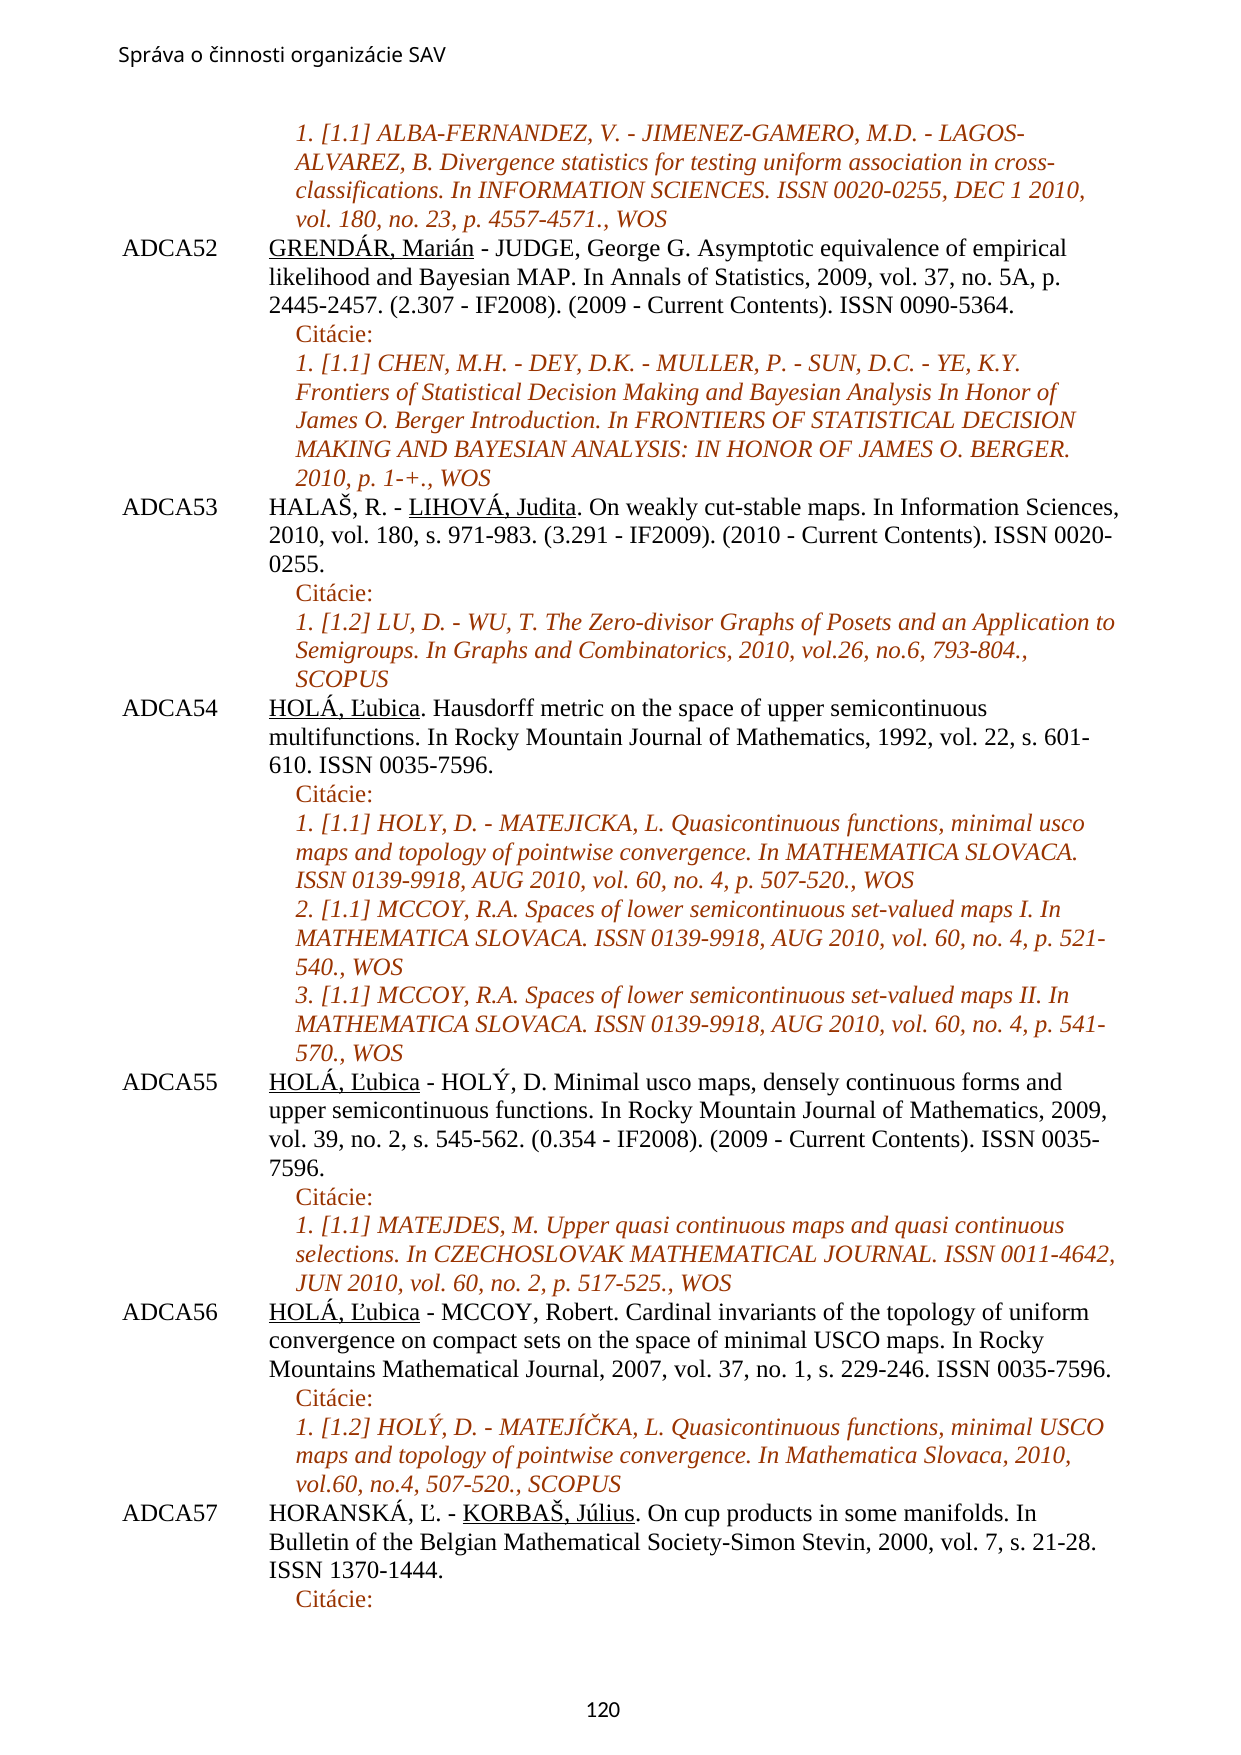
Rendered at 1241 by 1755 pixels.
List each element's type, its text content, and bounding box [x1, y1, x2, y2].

text 1. [1.2] HOLÝ, D. - MATEJÍČKA, L. Quasicontinuous functions, minimal USCO maps and topology of pointwise convergence. In Mathematica Slovaca, 2010, vol.60, no.4, 507-520., SCOPUS [295, 1412, 1122, 1498]
text 3. [1.1] MCCOY, R.A. Spaces of lower semicontinuous set-valued maps II. In MATHEMATICA SLOVACA. ISSN 0139-9918, AUG 2010, vol. 60, no. 4, p. 541-570., WOS [295, 981, 1122, 1067]
text 1. [1.1] CHEN, M.H. - DEY, D.K. - MULLER, P. - SUN, D.C. - YE, K.Y. Frontiers of Statistical Decision Making and Bayesian Analysis In Honor of James O. Berger Introduction. In FRONTIERS OF STATISTICAL DECISION MAKING AND BAYESIAN ANALYSIS: IN HONOR OF JAMES O. BERGER. 2010, p. 1-+., WOS [295, 348, 1122, 492]
text Citácie: [295, 1383, 1122, 1412]
text 1. [1.1] HOLY, D. - MATEJICKA, L. Quasicontinuous functions, minimal usco maps and topology of pointwise convergence. In MATHEMATICA SLOVACA. ISSN 0139-9918, AUG 2010, vol. 60, no. 4, p. 507-520., WOS [295, 808, 1122, 894]
text 1. [1.2] LU, D. - WU, T. The Zero-divisor Graphs of Posets and an Application to Semigroups. In Graphs and Combinatorics, 2010, vol.26, no.6, 793-804., SCOPUS [295, 607, 1122, 693]
table_header HOLÁ, Ľubica - MCCOY, Robert. Cardinal invariants of the topology of uniform convergence on compact sets on the space of minimal USCO maps. In Rocky Mountains Mathematical Journal, 2007, vol. 37, no. 1, s. 229-246. ISSN 0035-7596. [269, 1297, 1122, 1383]
table_header GRENDÁR, Marián - JUDGE, George G. Asymptotic equivalence of empirical likelihood and Bayesian MAP. In Annals of Statistics, 2009, vol. 37, no. 5A, p. 2445-2457. (2.307 - IF2008). (2009 - Current Contents). ISSN 0090-5364. [269, 233, 1122, 319]
text Citácie: [295, 1584, 1122, 1613]
table_header HORANSKÁ, Ľ. - KORBAŠ, Július. On cup products in some manifolds. In Bulletin of the Belgian Mathematical Society-Simon Stevin, 2000, vol. 7, s. 21-28. ISSN 1370-1444. [269, 1498, 1122, 1584]
text Citácie: [295, 319, 1122, 348]
text Citácie: [295, 779, 1122, 808]
table_header HALAŠ, R. - LIHOVÁ, Judita. On weakly cut-stable maps. In Information Sciences, 2010, vol. 180, s. 971-983. (3.291 - IF2009). (2010 - Current Contents). ISSN 0020-0255. [269, 492, 1122, 578]
text 1. [1.1] ALBA-FERNANDEZ, V. - JIMENEZ-GAMERO, M.D. - LAGOS-ALVAREZ, B. Divergence statistics for testing uniform association in cross-classifications. In INFORMATION SCIENCES. ISSN 0020-0255, DEC 1 2010, vol. 180, no. 23, p. 4557-4571., WOS [295, 118, 1122, 233]
text Citácie: [295, 578, 1122, 607]
table_header ADCA57 [122, 1498, 269, 1584]
table_header HOLÁ, Ľubica. Hausdorff metric on the space of upper semicontinuous multifunctions. In Rocky Mountain Journal of Mathematics, 1992, vol. 22, s. 601-610. ISSN 0035-7596. [269, 693, 1122, 779]
text Citácie: [295, 1182, 1122, 1211]
table_header HOLÁ, Ľubica - HOLÝ, D. Minimal usco maps, densely continuous forms and upper semicontinuous functions. In Rocky Mountain Journal of Mathematics, 2009, vol. 39, no. 2, s. 545-562. (0.354 - IF2008). (2009 - Current Contents). ISSN 0035-7596. [269, 1067, 1122, 1182]
table_header ADCA52 [122, 233, 269, 319]
text 2. [1.1] MCCOY, R.A. Spaces of lower semicontinuous set-valued maps I. In MATHEMATICA SLOVACA. ISSN 0139-9918, AUG 2010, vol. 60, no. 4, p. 521-540., WOS [295, 894, 1122, 981]
text 1. [1.1] MATEJDES, M. Upper quasi continuous maps and quasi continuous selections. In CZECHOSLOVAK MATHEMATICAL JOURNAL. ISSN 0011-4642, JUN 2010, vol. 60, no. 2, p. 517-525., WOS [295, 1211, 1122, 1297]
table_header ADCA56 [122, 1297, 269, 1383]
table_header ADCA53 [122, 492, 269, 578]
table_header ADCA55 [122, 1067, 269, 1182]
table_header ADCA54 [122, 693, 269, 779]
